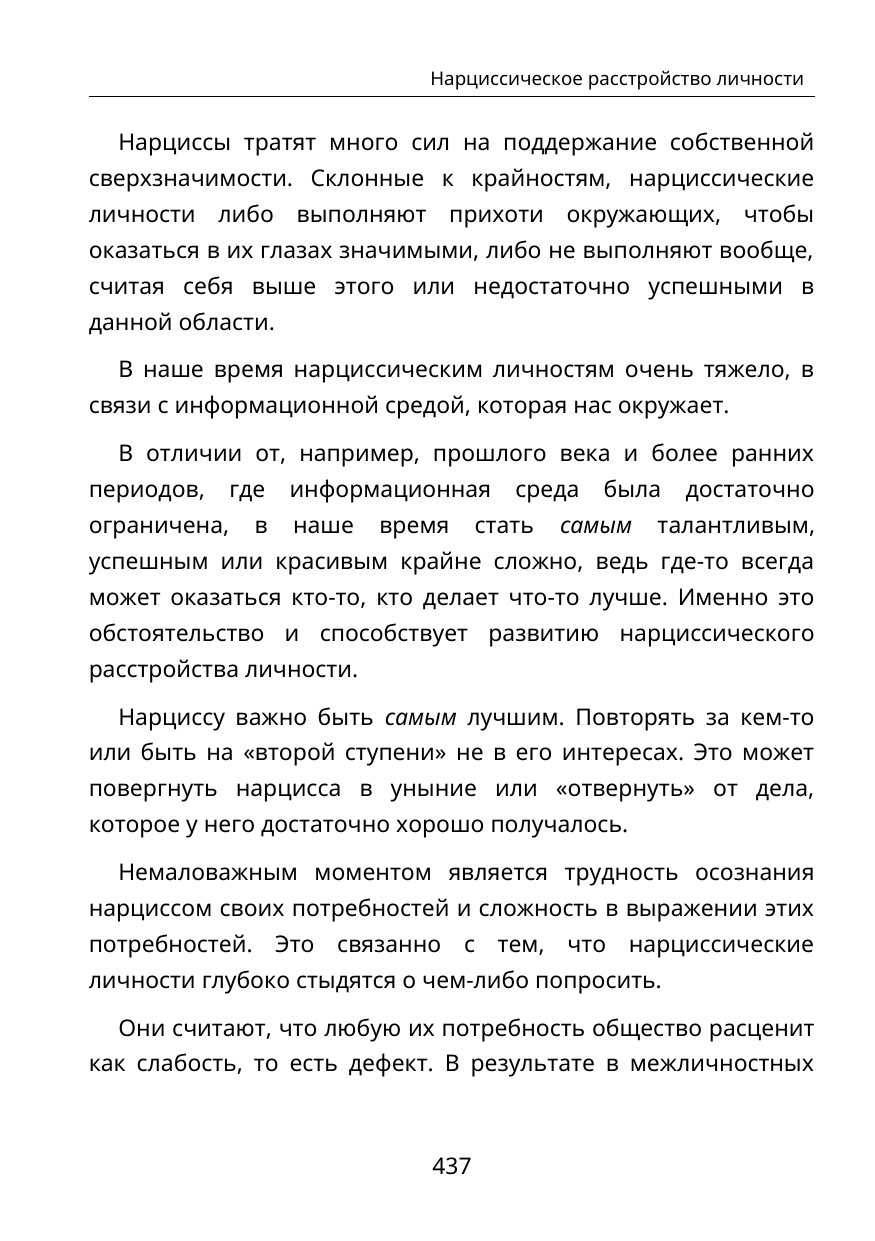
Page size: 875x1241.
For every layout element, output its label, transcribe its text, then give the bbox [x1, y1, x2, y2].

text В наше время нарциссическим личностям очень тяжело, в связи с информационной средой, которая нас окружает. [88, 353, 815, 421]
text Немаловажным моментом является трудность осознания нарциссом своих потребностей и сложность в выражении этих потребностей. Это связанно с тем, что нарциссические личности глубоко стыдятся о чем-либо попросить. [88, 856, 815, 995]
text Нарциссу важно быть самым лучшим. Повторять за кем-то или быть на «второй ступени» не в его интересах. Это может повергнуть нарцисса в уныние или «отвернуть» от дела, которое у него достаточно хорошо получалось. [88, 700, 815, 839]
text Нарциссы тратят много сил на поддержание собственной сверхзначимости. Склонные к крайностям, нарциссические личности либо выполняют прихоти окружающих, чтобы оказаться в их глазах значимыми, либо не выполняют вообще, считая себя выше этого или недостаточно успешными в данной области. [88, 126, 815, 337]
text В отличии от, например, прошлого века и более ранних периодов, где информационная среда была достаточно ограничена, в наше время стать самым талантливым, успешным или красивым крайне сложно, ведь где-то всегда может оказаться кто-то, кто делает что-то лучше. Именно это обстоятельство и способствует развитию нарциссического расстройства личности. [88, 437, 815, 684]
text Они считают, что любую их потребность общество расценит как слабость, то есть дефект. В результате в межличностных [88, 1011, 815, 1079]
